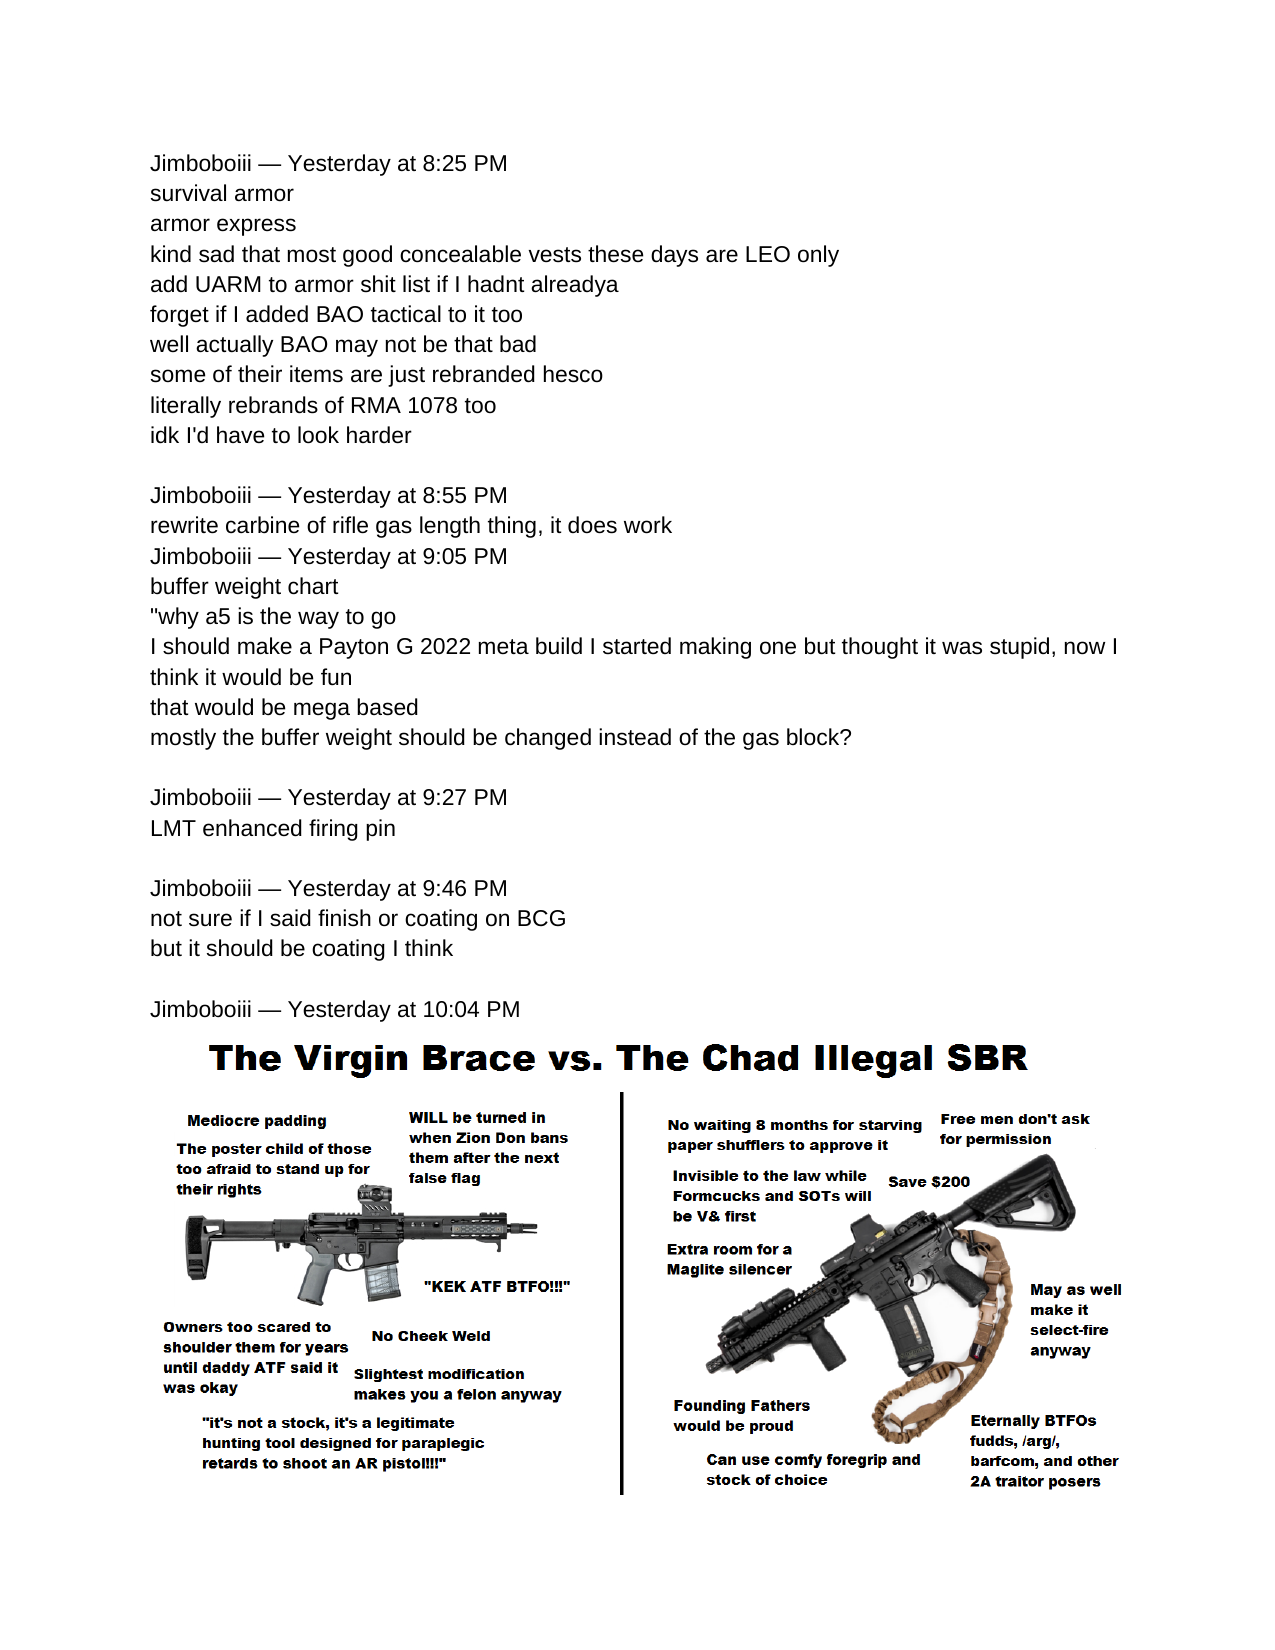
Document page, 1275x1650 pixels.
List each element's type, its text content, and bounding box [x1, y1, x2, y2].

text armor express [150, 210, 1125, 237]
text buffer weight chart [150, 573, 1125, 599]
text not sure if I said finish or coating on BCG [150, 905, 1125, 932]
text Jimboboiii — Yesterday at 8:55 PM [150, 482, 1125, 509]
text some of their items are just rebranded hesco [150, 361, 1125, 388]
text kind sad that most good concealable vests these days are LEO only [150, 241, 1125, 267]
text that would be mega based [150, 694, 1125, 720]
text Jimboboiii — Yesterday at 10:04 PM [150, 996, 1125, 1026]
text add UARM to armor shit list if I hadnt alreadya [150, 271, 1125, 297]
text Jimboboiii — Yesterday at 9:27 PM [150, 784, 1125, 811]
text but it should be coating I think [150, 935, 1125, 962]
text forget if I added BAO tactical to it too [150, 301, 1125, 327]
text rewrite carbine of rifle gas length thing, it does work [150, 512, 1125, 539]
picture [150, 1026, 1125, 1495]
text literally rebrands of RMA 1078 too [150, 392, 1125, 418]
text LMT enhanced firing pin [150, 814, 1125, 841]
text Jimboboiii — Yesterday at 8:25 PM [150, 150, 1125, 176]
text "why a5 is the way to go [150, 603, 1125, 629]
text well actually BAO may not be that bad [150, 331, 1125, 358]
text mostly the buffer weight should be changed instead of the gas block? [150, 724, 1125, 750]
text I should make a Payton G 2022 meta build I started making one but thought it was stupid, now I think it would be fun [150, 633, 1125, 690]
text Jimboboiii — Yesterday at 9:46 PM [150, 875, 1125, 901]
text idk I'd have to look harder [150, 422, 1125, 448]
text survival armor [150, 180, 1125, 207]
text Jimboboiii — Yesterday at 9:05 PM [150, 543, 1125, 569]
